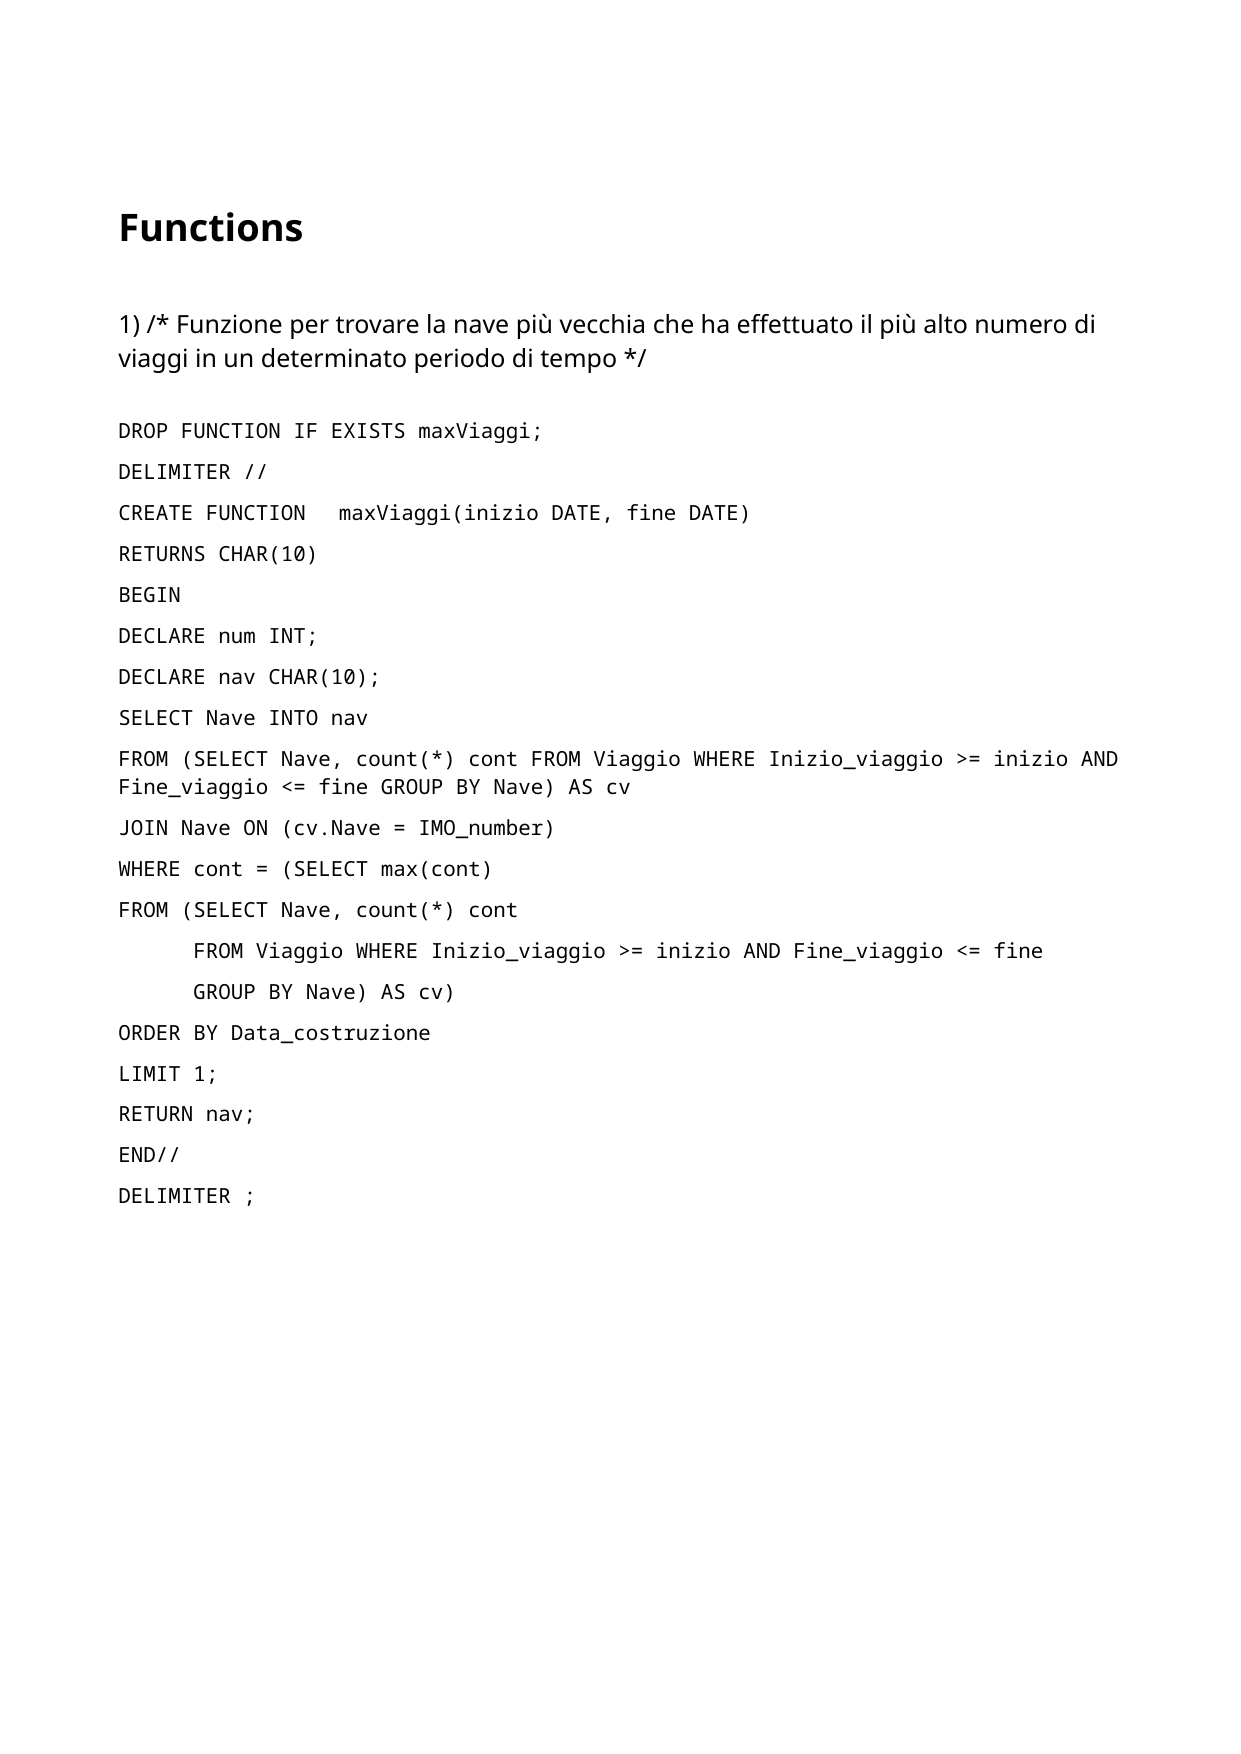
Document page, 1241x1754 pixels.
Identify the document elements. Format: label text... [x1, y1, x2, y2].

text FROM (SELECT Nave, count(*) cont FROM Viaggio WHERE Inizio_viaggio >= inizio AND Fine_viaggio <= fine GROUP BY Nave) AS cv [118, 744, 1122, 801]
text GROUP BY Nave) AS cv) [118, 977, 1122, 1005]
text 1) /* Funzione per trovare la nave più vecchia che ha effettuato il più alto numero di viaggi in un determinato periodo di tempo */ [118, 307, 1122, 375]
text WHERE cont = (SELECT max(cont) [118, 854, 1122, 882]
text SELECT Nave INTO nav [118, 703, 1122, 731]
text FROM Viaggio WHERE Inizio_viaggio >= inizio AND Fine_viaggio <= fine [118, 936, 1122, 964]
text RETURN nav; [118, 1099, 1122, 1128]
text JOIN Nave ON (cv.Nave = IMO_number) [118, 813, 1122, 841]
text DELIMITER // [118, 457, 1122, 486]
text CREATE FUNCTION maxViaggi(inizio DATE, fine DATE) [118, 498, 1122, 526]
text DROP FUNCTION IF EXISTS maxViaggi; [118, 416, 1122, 444]
text DELIMITER ; [118, 1181, 1122, 1210]
text DECLARE nav CHAR(10); [118, 662, 1122, 690]
text LIMIT 1; [118, 1059, 1122, 1087]
text DECLARE num INT; [118, 621, 1122, 649]
text END// [118, 1141, 1122, 1169]
subtitle Functions [118, 201, 1122, 253]
text FROM (SELECT Nave, count(*) cont [118, 895, 1122, 923]
text RETURNS CHAR(10) [118, 539, 1122, 567]
text BEGIN [118, 580, 1122, 608]
text ORDER BY Data_costruzione [118, 1018, 1122, 1046]
